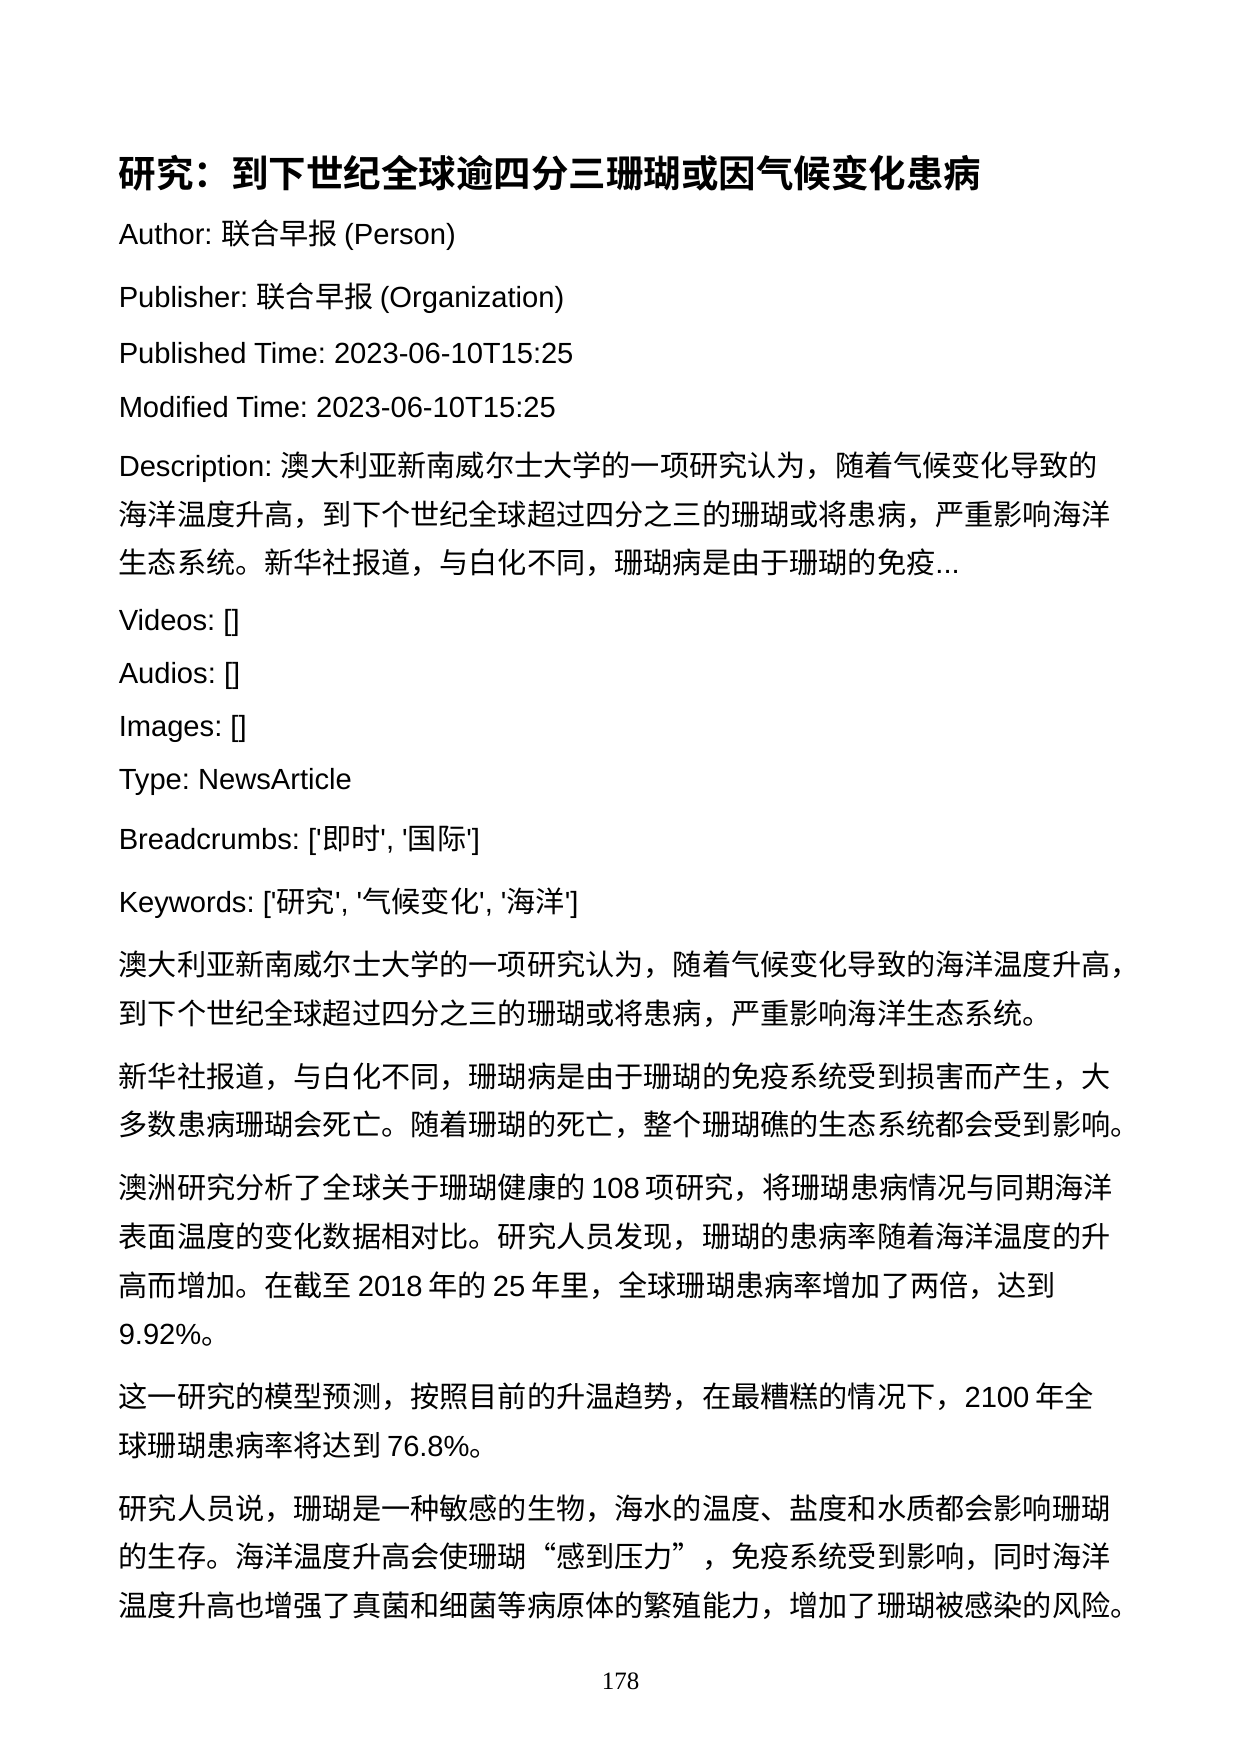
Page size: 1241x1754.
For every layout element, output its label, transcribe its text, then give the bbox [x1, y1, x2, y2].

text Breadcrumbs: ['即时', '国际'] [118, 816, 1122, 858]
text Published Time: 2023-06-10T15:25 [118, 337, 1122, 370]
text Keywords: ['研究', '气候变化', '海洋'] [118, 879, 1122, 921]
text Type: NewsArticle [118, 762, 1122, 796]
text 新华社报道，与白化不同，珊瑚病是由于珊瑚的免疫系统受到损害而产生，大多数患病珊瑚会死亡。随着珊瑚的死亡，整个珊瑚礁的生态系统都会受到影响。 [118, 1053, 1122, 1144]
text 这一研究的模型预测，按照目前的升温趋势，在最糟糕的情况下，2100年全球珊瑚患病率将达到76.8%。 [118, 1374, 1122, 1465]
text Description: 澳大利亚新南威尔士大学的一项研究认为，随着气候变化导致的海洋温度升高，到下个世纪全球超过四分之三的珊瑚或将患病，严重影响海洋生态系统。新华社报道，与白化不同，珊瑚病是由于珊瑚的免疫... [118, 443, 1122, 582]
text 澳洲研究分析了全球关于珊瑚健康的108项研究，将珊瑚患病情况与同期海洋表面温度的变化数据相对比。研究人员发现，珊瑚的患病率随着海洋温度的升高而增加。在截至2018年的25年里，全球珊瑚患病率增加了两倍，达到9.92%。 [118, 1165, 1122, 1353]
text 澳大利亚新南威尔士大学的一项研究认为，随着气候变化导致的海洋温度升高，到下个世纪全球超过四分之三的珊瑚或将患病，严重影响海洋生态系统。 [118, 942, 1122, 1033]
text Videos: [] [118, 603, 1122, 637]
subtitle 研究：到下世纪全球逾四分三珊瑚或因气候变化患病 [118, 143, 1122, 198]
text Modified Time: 2023-06-10T15:25 [118, 390, 1122, 423]
text Audios: [] [118, 656, 1122, 690]
text 研究人员说，珊瑚是一种敏感的生物，海水的温度、盐度和水质都会影响珊瑚的生存。海洋温度升高会使珊瑚“感到压力”，免疫系统受到影响，同时海洋温度升高也增强了真菌和细菌等病原体的繁殖能力，增加了珊瑚被感染的风险。 [118, 1486, 1122, 1625]
text Images: [] [118, 709, 1122, 743]
text Author: 联合早报 (Person) [118, 210, 1122, 253]
text Publisher: 联合早报 (Organization) [118, 273, 1122, 316]
